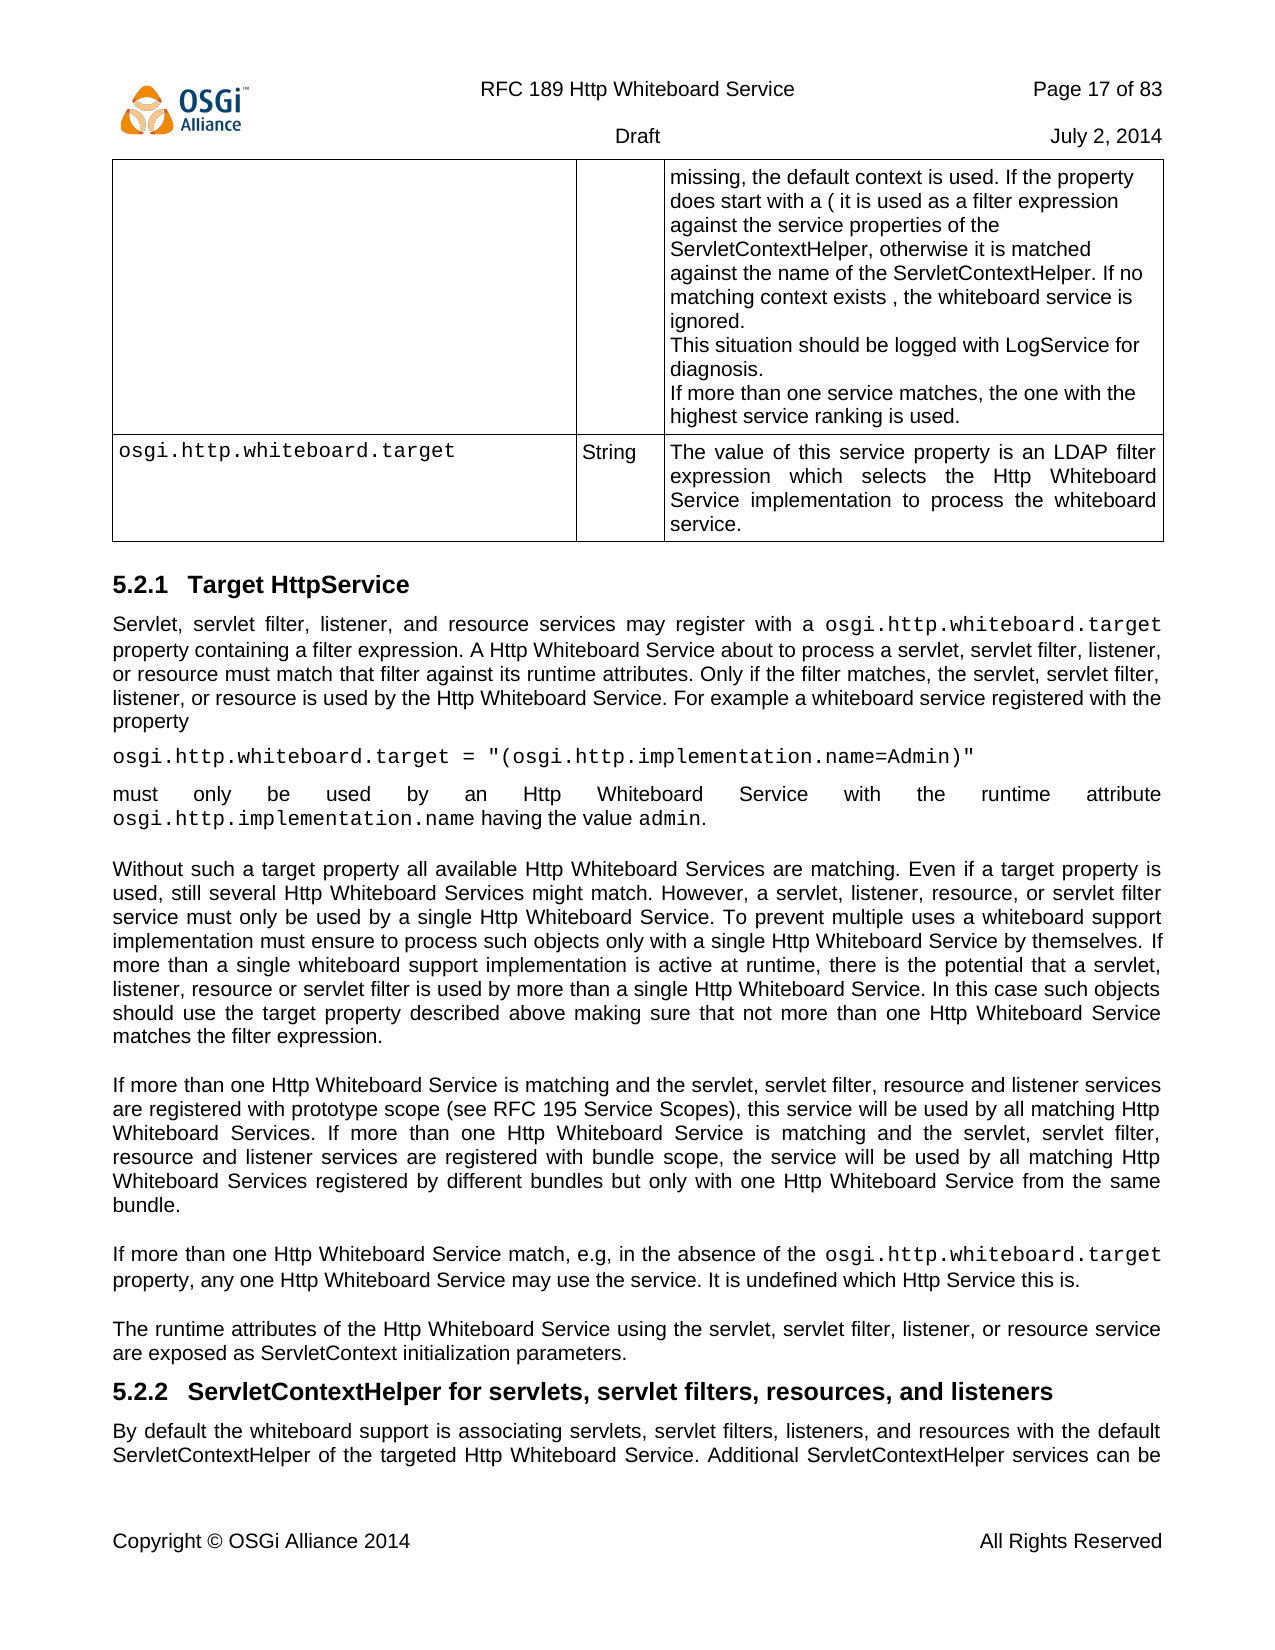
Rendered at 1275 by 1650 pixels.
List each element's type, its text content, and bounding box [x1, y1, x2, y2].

text must only be used by an Http Whiteboard Service with the runtime attribute osgi.http.implementation.name having the value admin. [112, 782, 1162, 832]
text The runtime attributes of the Http Whiteboard Service using the servlet, servlet filter, listener, or resource service are exposed as ServletContext initialization parameters. [112, 1317, 1162, 1365]
picture [113, 78, 257, 142]
text Without such a target property all available Http Whiteboard Services are matching. Even if a target property is used, still several Http Whiteboard Services might match. However, a servlet, listener, resource, or servlet filter service must only be used by a single Http Whiteboard Service. To prevent multiple uses a whiteboard support implementation must ensure to process such objects only with a single Http Whiteboard Service by themselves. If more than a single whiteboard support implementation is active at runtime, there is the potential that a servlet, listener, resource or servlet filter is used by more than a single Http Whiteboard Service. In this case such objects should use the target property described above making sure that not more than one Http Whiteboard Service matches the filter expression. [112, 857, 1162, 1048]
table_cell osgi.http.whiteboard.target [113, 435, 576, 541]
subtitle ServletContextHelper for servlets, servlet filters, resources, and listeners [112, 1377, 1162, 1406]
subtitle Target HttpService [112, 570, 1162, 599]
text If more than one Http Whiteboard Service match, e.g, in the absence of the osgi.http.whiteboard.target property, any one Http Whiteboard Service may use the service. It is undefined which Http Service this is. [112, 1242, 1162, 1292]
table_cell The value of this service property is an LDAP filter expression which selects the Http Whiteboard Service implementation to process the whiteboard service. [665, 435, 1163, 541]
text Servlet, servlet filter, listener, and resource services may register with a osgi.http.whiteboard.target property containing a filter expression. A Http Whiteboard Service about to process a servlet, servlet filter, listener, or resource must match that filter against its runtime attributes. Only if the filter matches, the servlet, servlet filter, listener, or resource is used by the Http Whiteboard Service. For example a whiteboard service registered with the property [112, 612, 1162, 733]
table_cell [113, 160, 576, 434]
text By default the whiteboard support is associating servlets, servlet filters, listeners, and resources with the default ServletContextHelper of the targeted Http Whiteboard Service. Additional ServletContextHelper services can be [112, 1418, 1162, 1466]
text osgi.http.whiteboard.target = "(osgi.http.implementation.name=Admin)" [112, 746, 1162, 769]
text If more than one Http Whiteboard Service is matching and the servlet, servlet filter, resource and listener services are registered with prototype scope (see RFC 195 Service Scopes), this service will be used by all matching Http Whiteboard Services. If more than one Http Whiteboard Service is matching and the servlet, servlet filter, resource and listener services are registered with bundle scope, the service will be used by all matching Http Whiteboard Services registered by different bundles but only with one Http Whiteboard Service from the same bundle. [112, 1073, 1162, 1217]
table_cell missing, the default context is used. If the property does start with a ( it is used as a filter expression against the service properties of the ServletContextHelper, otherwise it is matched against the name of the ServletContextHelper. If no matching context exists , the whiteboard service is ignored. This situation should be logged with LogService for diagnosis. If more than one service matches, the one with the highest service ranking is used. [665, 160, 1163, 434]
table_cell String [577, 435, 664, 541]
table_cell [577, 160, 664, 434]
